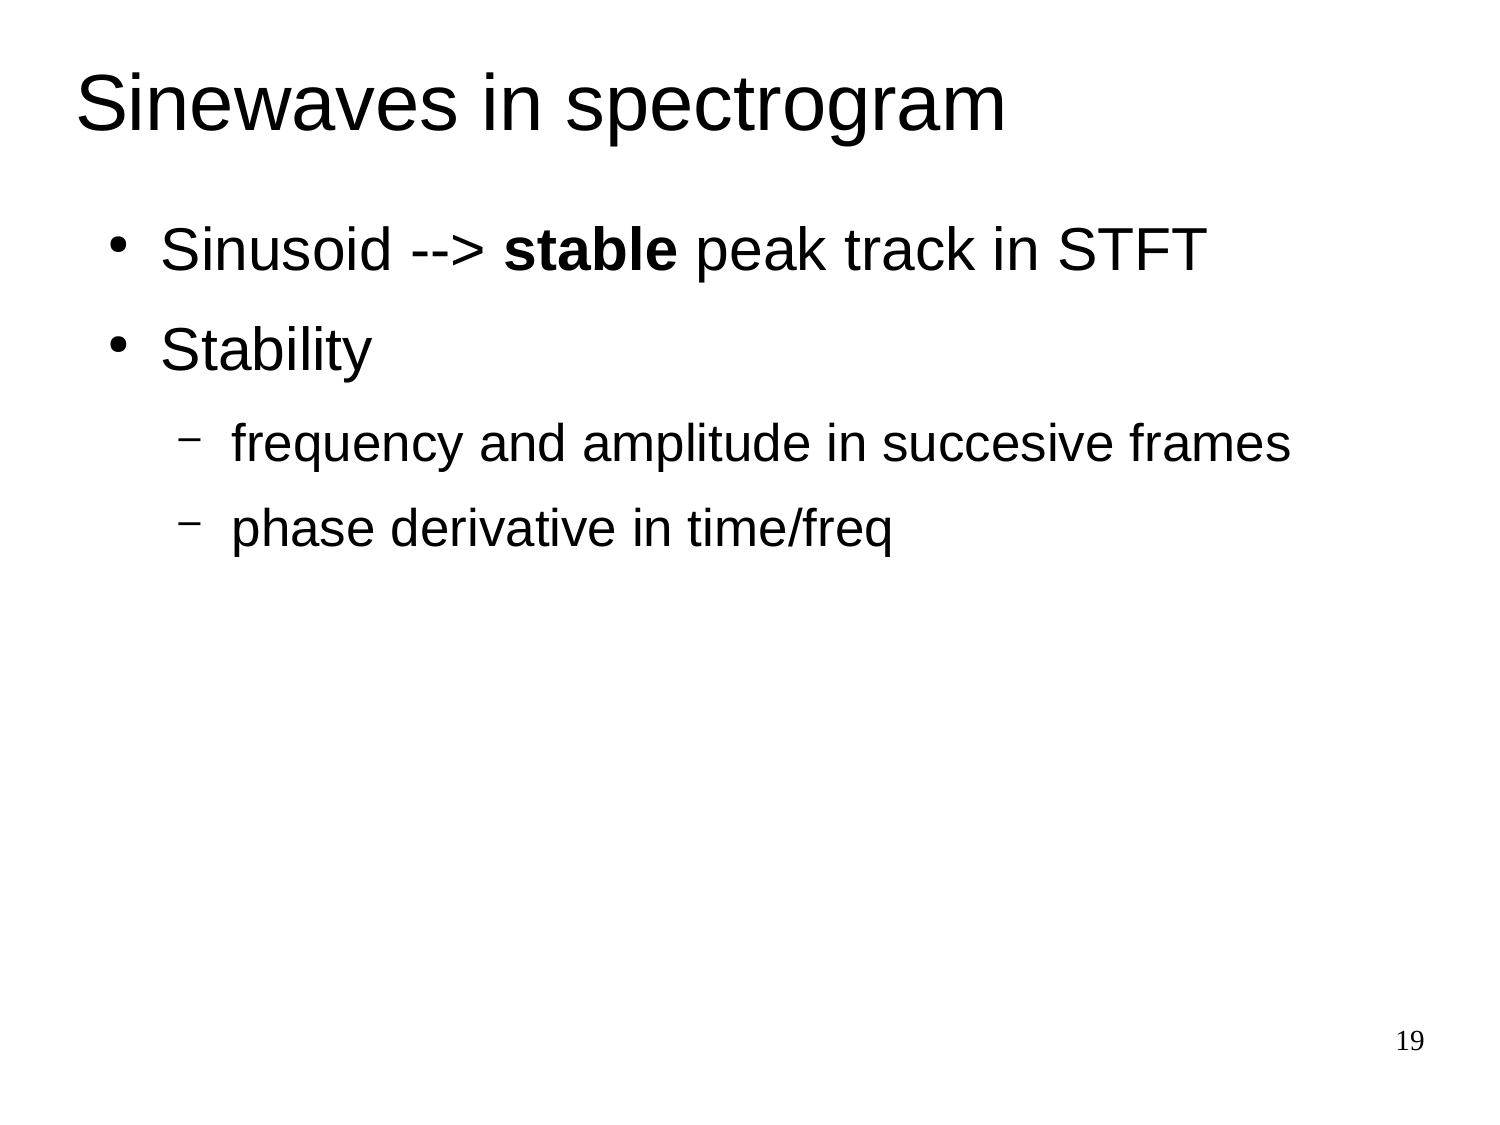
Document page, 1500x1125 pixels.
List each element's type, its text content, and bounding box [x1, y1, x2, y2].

list Sinusoid --> stable peak track in STFT Stability frequency and amplitude in succesive frames phase derivative in time/freq [90, 210, 1440, 976]
title Sinewaves in spectrogram [75, 9, 1425, 198]
